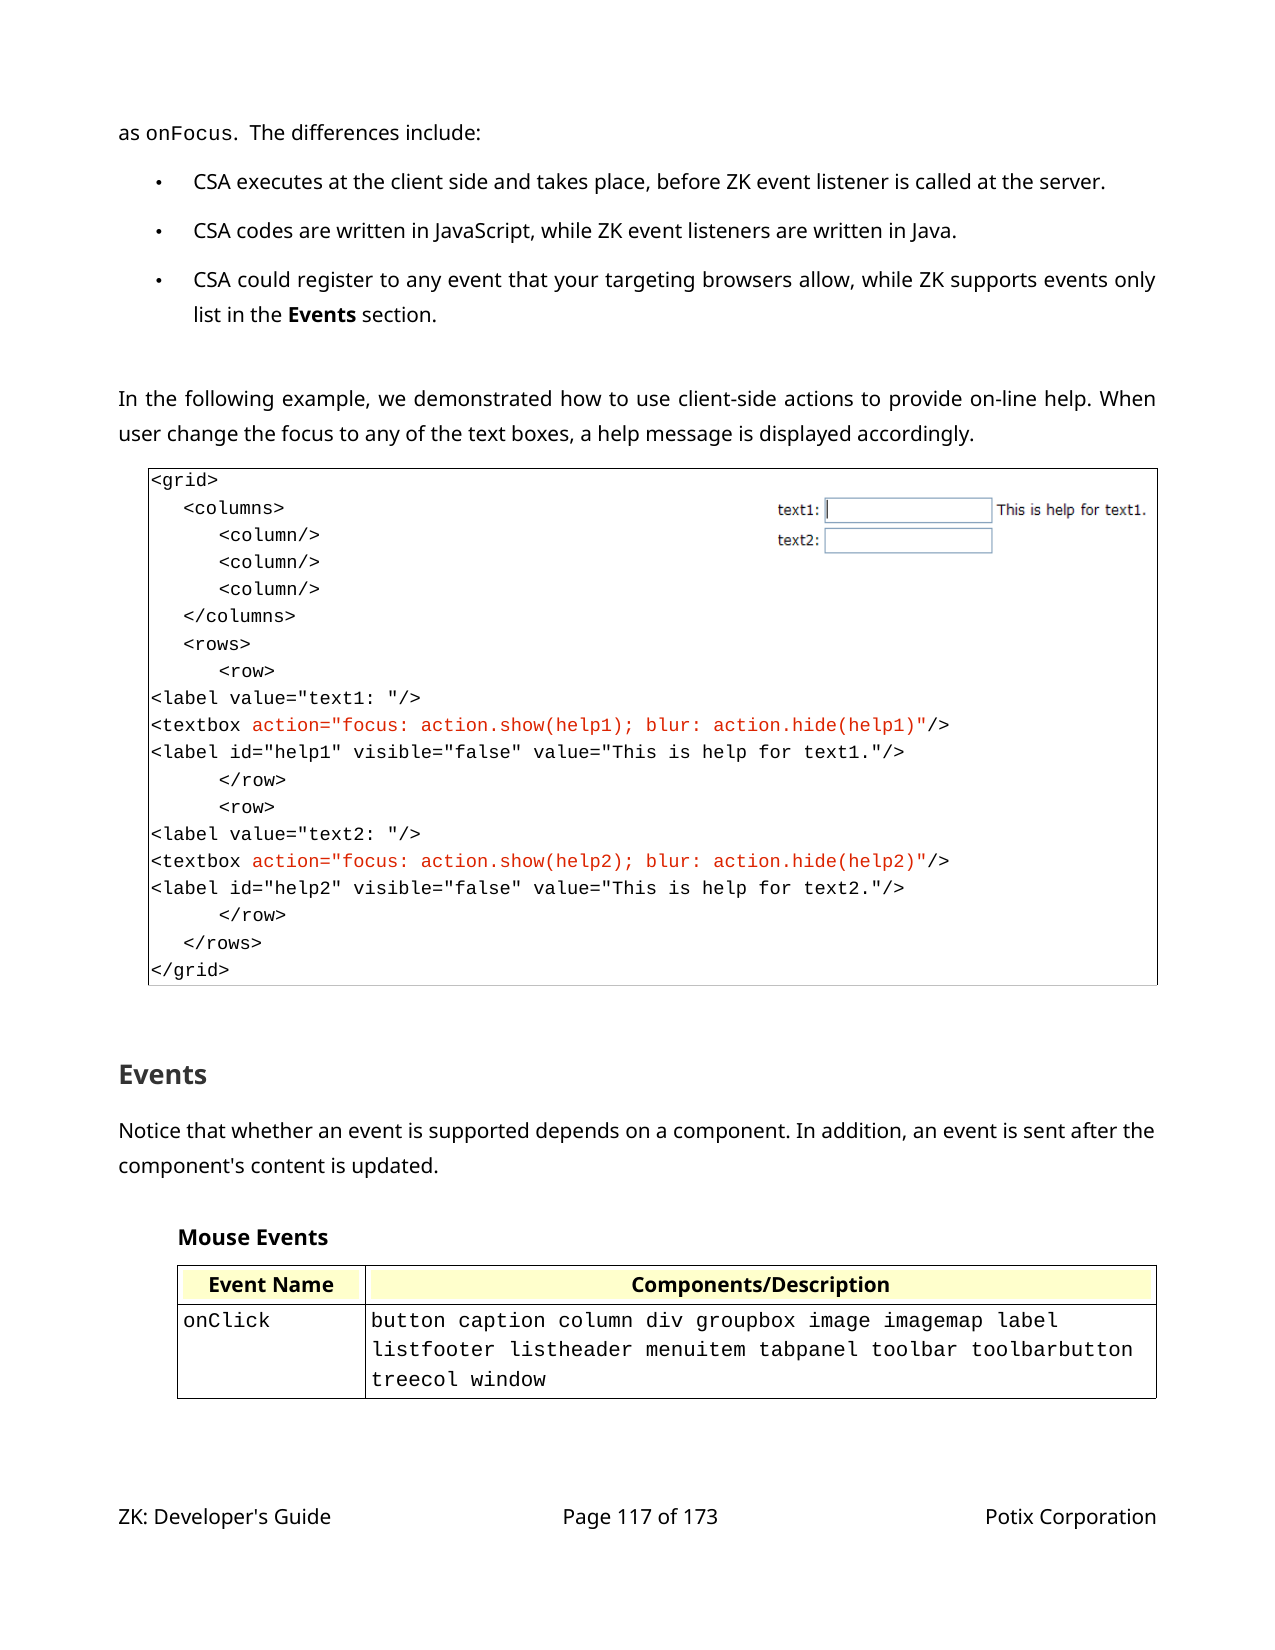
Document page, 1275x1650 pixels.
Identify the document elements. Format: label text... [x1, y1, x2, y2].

picture [776, 493, 1152, 557]
text <textbox action="focus: action.show(help2); blur: action.hide(help2)"/> [149, 849, 1157, 873]
text Notice that whether an event is supported depends on a component. In addition, an event is sent after the component's content is updated. [118, 1116, 1157, 1180]
text <rows> [149, 631, 1157, 656]
text <row> [149, 794, 1157, 819]
text </grid> [149, 958, 1157, 985]
subtitle Events [118, 1056, 1157, 1093]
text <label value="text2: "/> [149, 822, 1157, 846]
text In the following example, we demonstrated how to use client-side actions to provide on-line help. When user change the focus to any of the text boxes, a help message is displayed accordingly. [118, 349, 1157, 448]
table_header Event Name [178, 1266, 365, 1304]
list CSA codes are written in JavaScript, while ZK event listeners are written in Java. [156, 216, 1157, 244]
text <row> [149, 659, 1157, 683]
table_cell onClick [178, 1305, 365, 1398]
subtitle Mouse Events [177, 1222, 1157, 1252]
text <textbox action="focus: action.show(help1); blur: action.hide(help1)"/> [149, 713, 1157, 737]
text as onFocus. The differences include: [118, 118, 1157, 147]
text <grid> [149, 469, 1157, 493]
text </row> [149, 767, 1157, 792]
text <column/> [149, 523, 776, 547]
list CSA executes at the client side and takes place, before ZK event listener is called at the server. [156, 167, 1157, 196]
text </rows> [149, 931, 1157, 955]
text <column/> [149, 577, 1157, 601]
table_header Components/Description [366, 1266, 1156, 1304]
text <columns> [149, 496, 776, 520]
text <label value="text1: "/> [149, 686, 1157, 710]
text </row> [149, 903, 1157, 928]
table_header button caption column div groupbox image imagemap label listfooter listheader menuitem tabpanel toolbar toolbarbutton treecol window [366, 1305, 1156, 1398]
list CSA could register to any event that your targeting browsers allow, while ZK supports events only list in the Events section. [156, 265, 1157, 328]
text </columns> [149, 604, 1157, 628]
text <label id="help1" visible="false" value="This is help for text1."/> [149, 740, 1157, 764]
text <column/> [149, 550, 1157, 574]
text <label id="help2" visible="false" value="This is help for text2."/> [149, 876, 1157, 900]
